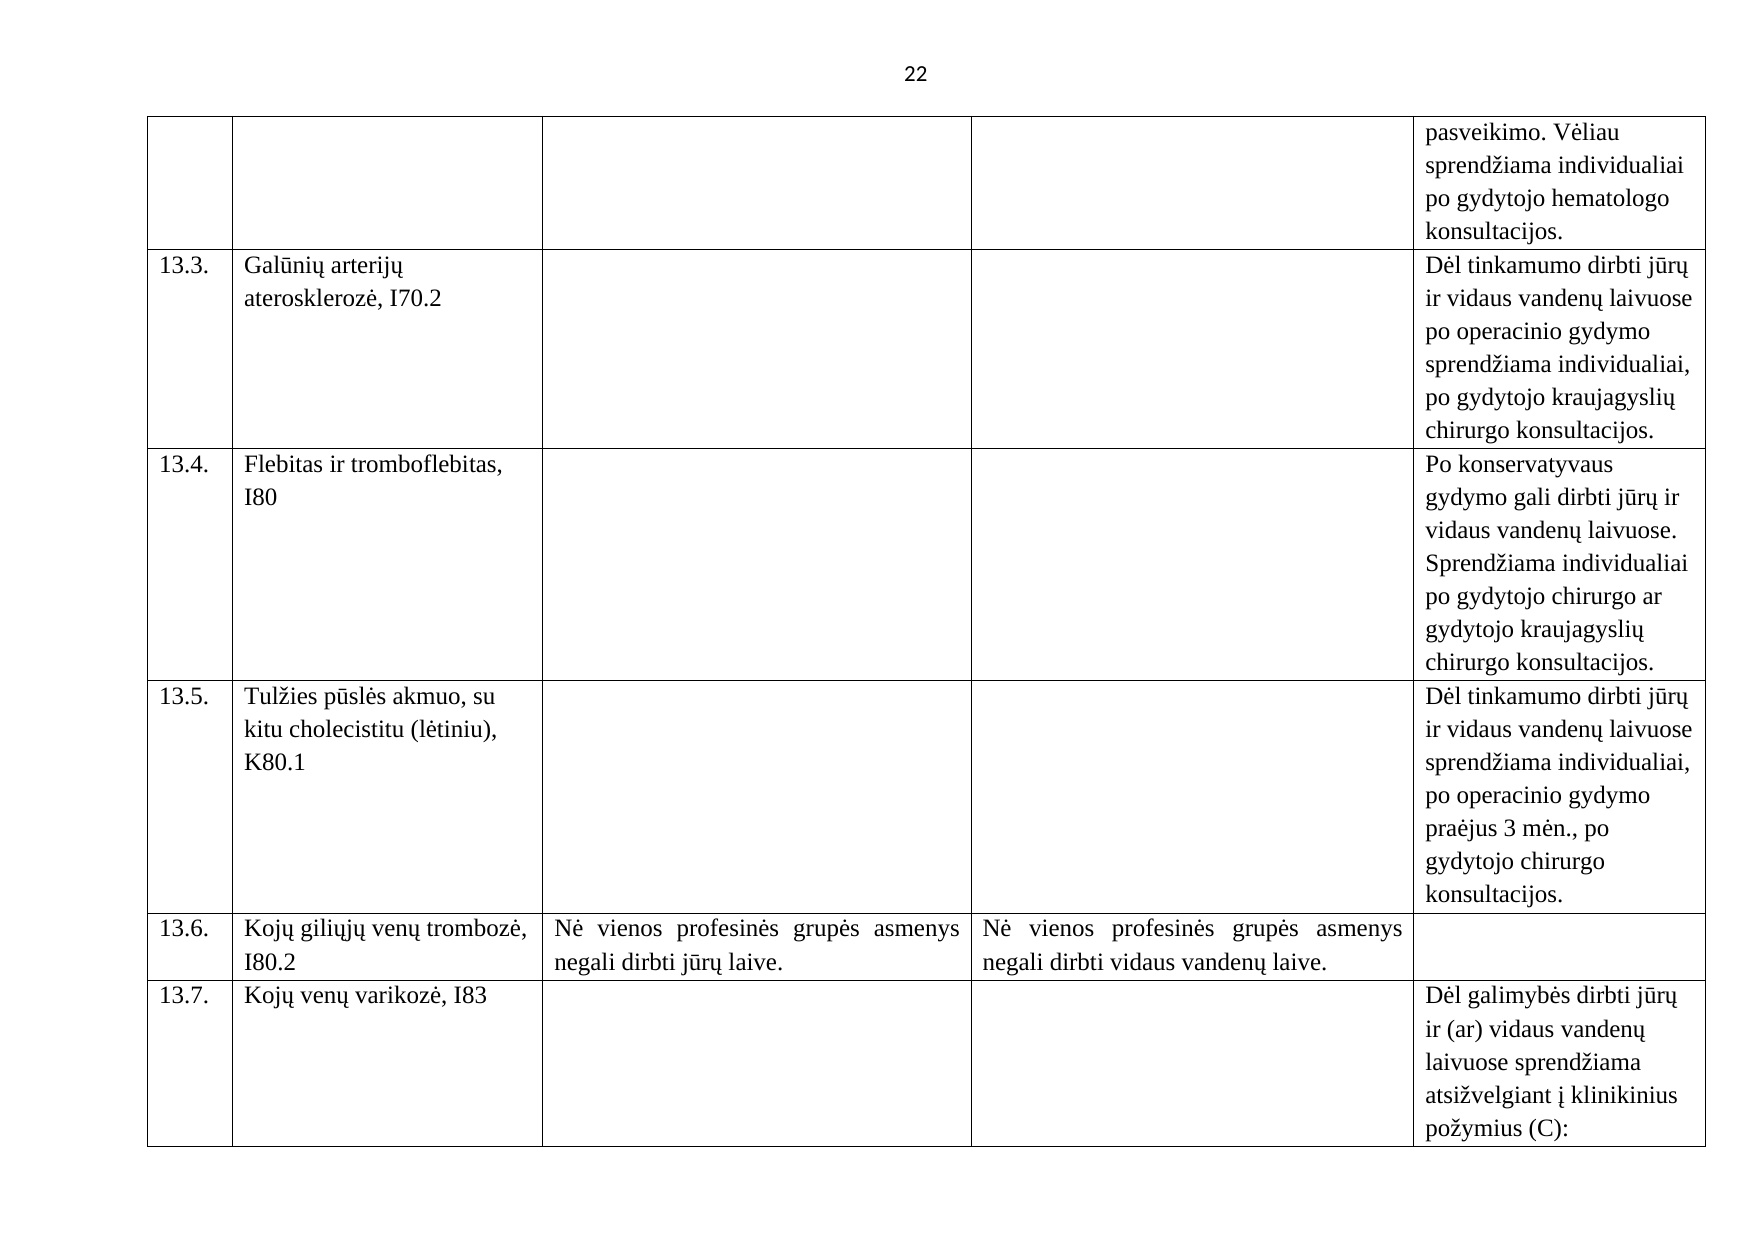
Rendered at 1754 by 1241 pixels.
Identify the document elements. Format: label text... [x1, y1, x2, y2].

table_cell [1414, 914, 1705, 979]
table_cell Nė vienos profesinės grupės asmenys negali dirbti jūrų laive. [543, 914, 971, 979]
table_cell Nė vienos profesinės grupės asmenys negali dirbti vidaus vandenų laive. [972, 914, 1413, 979]
table_cell [543, 449, 971, 680]
table_cell [972, 449, 1413, 680]
table_cell [543, 117, 971, 249]
table_cell Dėl galimybės dirbti jūrų ir (ar) vidaus vandenų laivuose sprendžiama atsižvelgiant į klinikinius požymius (C): [1414, 981, 1705, 1146]
table_cell [972, 250, 1413, 448]
table_cell [233, 117, 542, 249]
table_cell Kojų venų varikozė, I83 [233, 981, 542, 1146]
table_cell Kojų giliųjų venų trombozė, I80.2 [233, 914, 542, 979]
table_cell Tulžies pūslės akmuo, su kitu cholecistitu (lėtiniu), K80.1 [233, 681, 542, 912]
table_cell Dėl tinkamumo dirbti jūrų ir vidaus vandenų laivuose po operacinio gydymo sprendžiama individualiai, po gydytojo kraujagyslių chirurgo konsultacijos. [1414, 250, 1705, 448]
table_cell [972, 117, 1413, 249]
table_cell [148, 117, 232, 249]
table_cell Dėl tinkamumo dirbti jūrų ir vidaus vandenų laivuose sprendžiama individualiai, po operacinio gydymo praėjus 3 mėn., po gydytojo chirurgo konsultacijos. [1414, 681, 1705, 912]
table_cell 13.5. [148, 681, 232, 912]
table_cell Po konservatyvaus gydymo gali dirbti jūrų ir vidaus vandenų laivuose. Sprendžiama individualiai po gydytojo chirurgo ar gydytojo kraujagyslių chirurgo konsultacijos. [1414, 449, 1705, 680]
table_cell [543, 981, 971, 1146]
table_cell [543, 681, 971, 912]
table_cell 13.4. [148, 449, 232, 680]
table_cell [543, 250, 971, 448]
table_cell [972, 981, 1413, 1146]
table_cell [972, 681, 1413, 912]
table_cell 13.3. [148, 250, 232, 448]
table_cell Galūnių arterijų aterosklerozė, I70.2 [233, 250, 542, 448]
table_cell 13.6. [148, 914, 232, 979]
table_cell 13.7. [148, 981, 232, 1146]
table_cell Flebitas ir tromboflebitas, I80 [233, 449, 542, 680]
table_cell pasveikimo. Vėliau sprendžiama individualiai po gydytojo hematologo konsultacijos. [1414, 117, 1705, 249]
